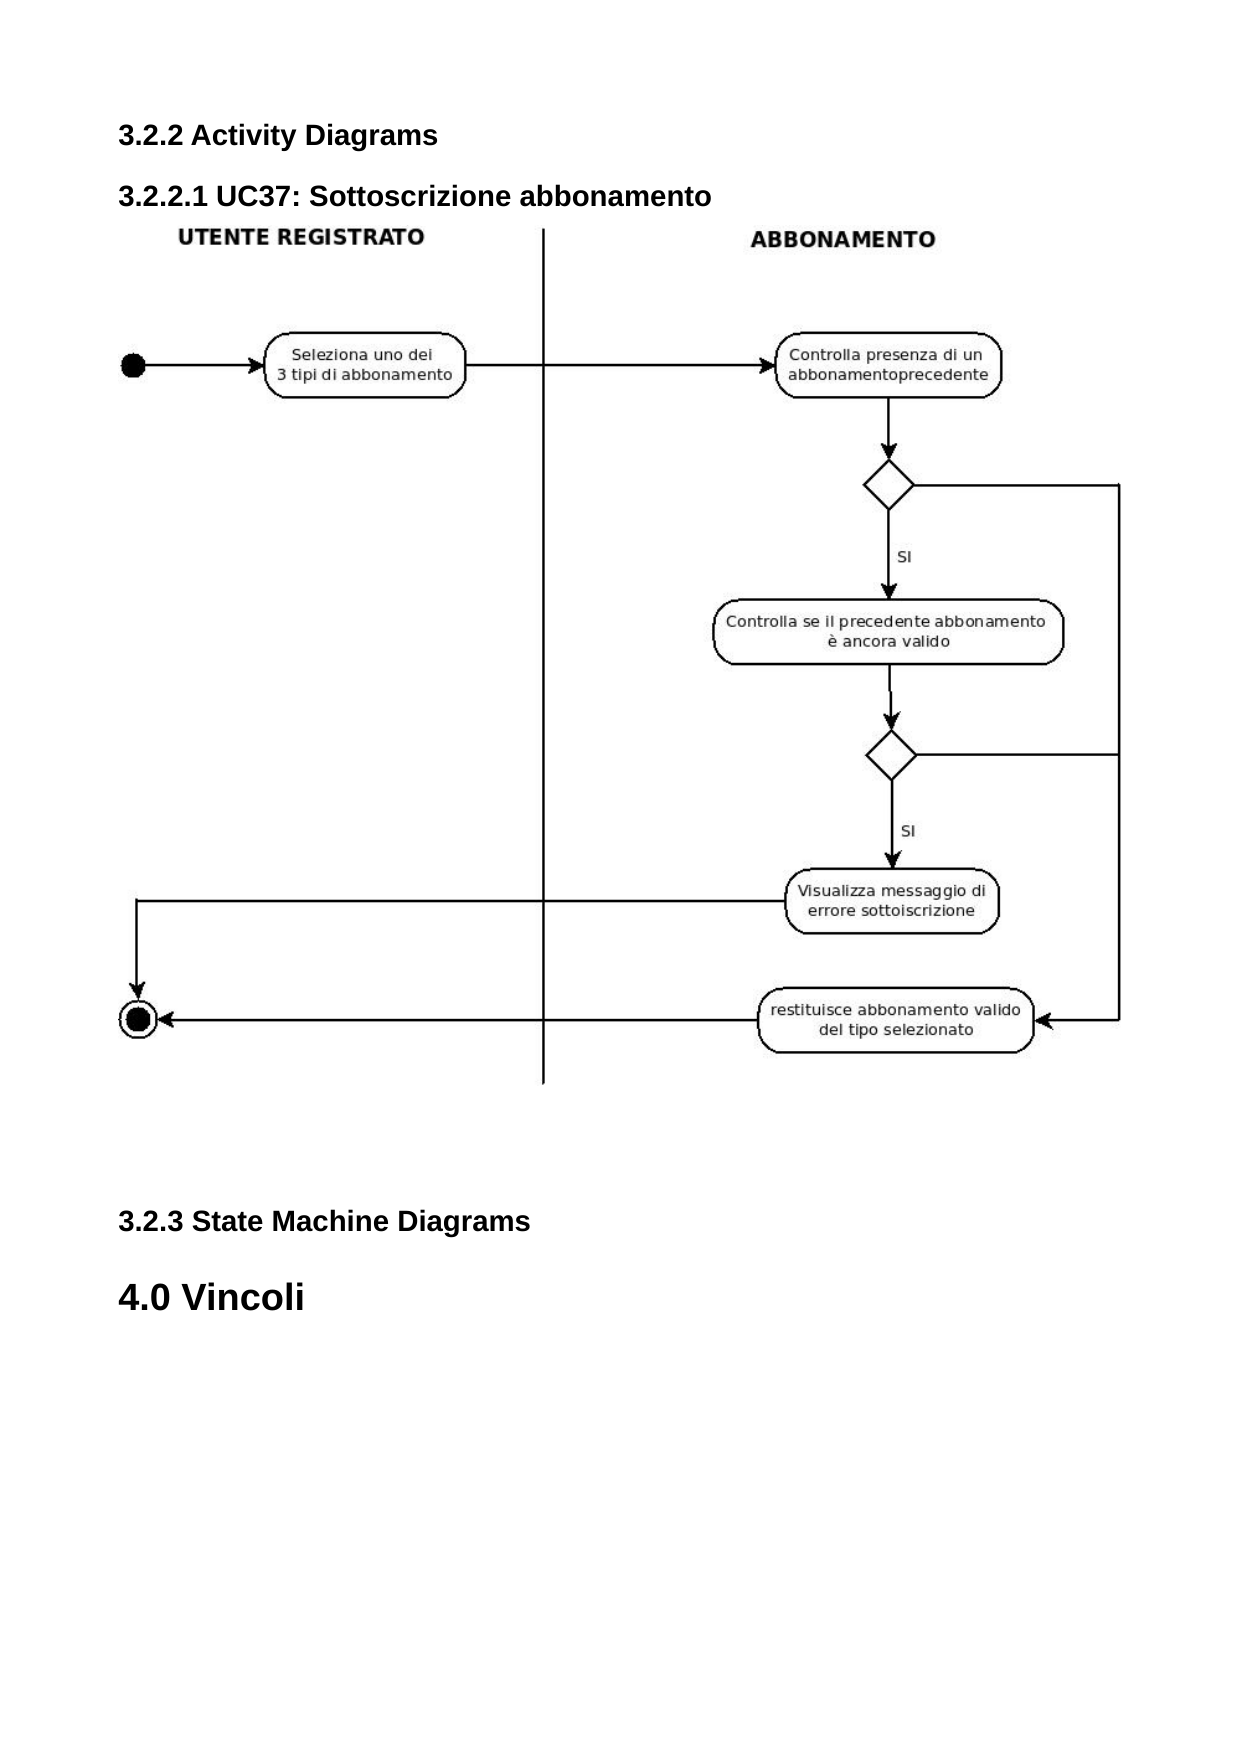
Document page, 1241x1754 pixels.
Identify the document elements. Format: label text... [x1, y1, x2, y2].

subtitle 3.2.2.1 UC37: Sottoscrizione abbonamento [118, 179, 1122, 213]
picture [118, 225, 1123, 1086]
subtitle 3.2.3 State Machine Diagrams [118, 1204, 1122, 1237]
subtitle 3.2.2 Activity Diagrams [118, 118, 1122, 152]
subtitle 4.0 Vincoli [118, 1275, 1122, 1319]
